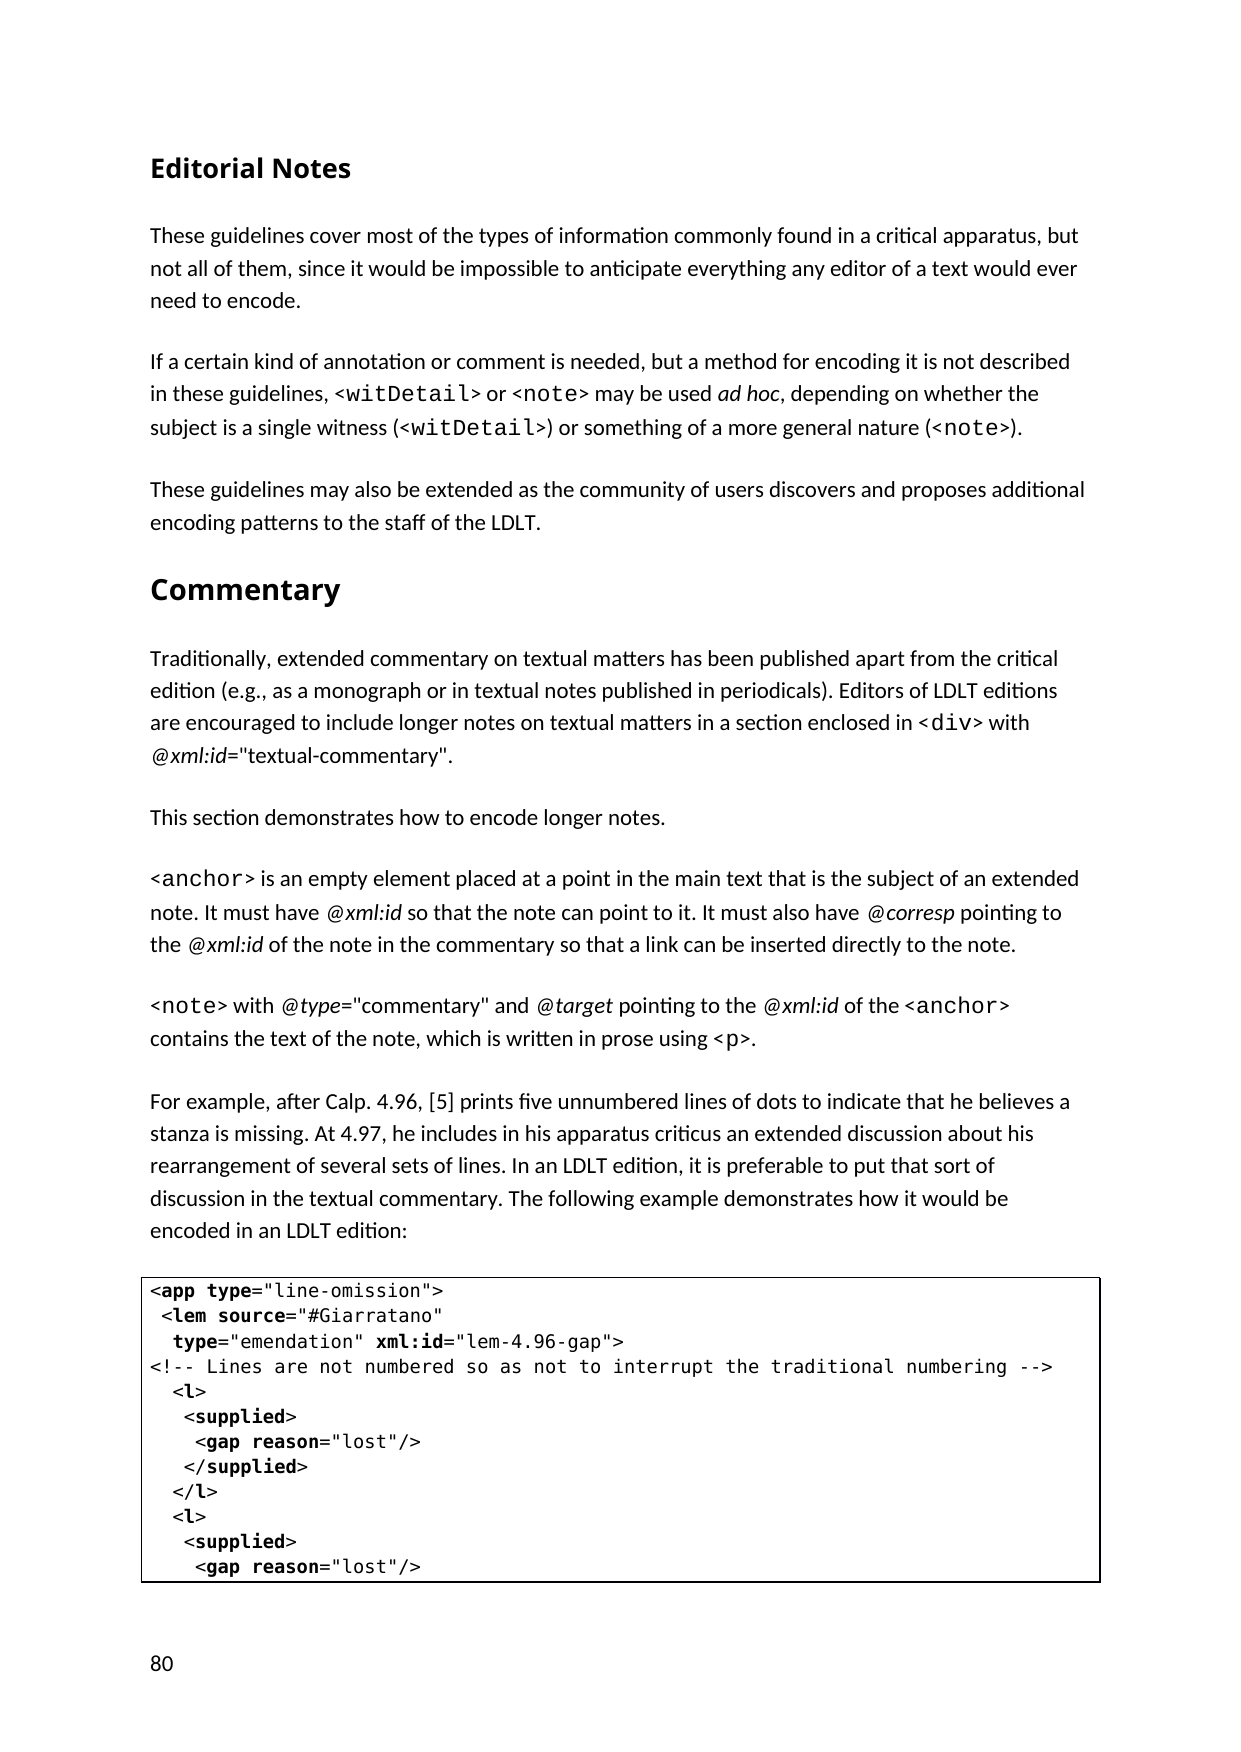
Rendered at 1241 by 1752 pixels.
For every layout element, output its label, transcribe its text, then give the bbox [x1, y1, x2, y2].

text If a certain kind of annotation or comment is needed, but a method for encoding it is not described in these guidelines, <witDetail> or <note> may be used ad hoc, depending on whether the subject is a single witness (<witDetail>) or something of a more general nature (<note>). [150, 347, 1090, 442]
subtitle Commentary [150, 569, 1090, 609]
text These guidelines cover most of the types of information commonly found in a critical apparatus, but not all of them, since it would be impossible to anticipate everything any editor of a text would ever need to encode. [150, 222, 1090, 314]
text For example, after Calp. 4.96, [5] prints five unnumbered lines of dots to indicate that he believes a stanza is missing. At 4.97, he includes in his apparatus criticus an extended discussion about his rearrangement of several sets of lines. In an LDLT edition, it is preferable to put that sort of discussion in the textual commentary. The following example demonstrates how it would be encoded in an LDLT edition: [150, 1087, 1090, 1244]
text Traditionally, extended commentary on textual matters has been published apart from the critical edition (e.g., as a monograph or in textual notes published in periodicals). Editors of LDLT editions are encouraged to include longer notes on textual matters in a section enclosed in <div> with @xml:id="textual-commentary". [150, 644, 1090, 769]
text <note> with @type="commentary" and @target pointing to the @xml:id of the <anchor> contains the text of the note, which is written in prose using <p>. [150, 991, 1090, 1054]
text <anchor> is an empty element placed at a point in the main text that is the subject of an extended note. It must have @xml:id so that the note can point to it. It must also have @corresp pointing to the @xml:id of the note in the commentary so that a link can be inserted directly to the note. [150, 864, 1090, 958]
text This section demonstrates how to encode longer notes. [150, 803, 1090, 831]
text <app type="line-omission"> <lem source="#Giarratano" type="emendation" xml:id="lem-4.96-gap"> <!-- Lines are not numbered so as not to interrupt the traditional numbering --> <l> <supplied> <gap reason="lost"/> </supplied> </l> <l> <supplied> <gap reason="lost"/> [142, 1278, 1099, 1581]
text These guidelines may also be extended as the community of users discovers and proposes additional encoding patterns to the staff of the LDLT. [150, 476, 1090, 536]
subtitle Editorial Notes [150, 150, 1090, 187]
